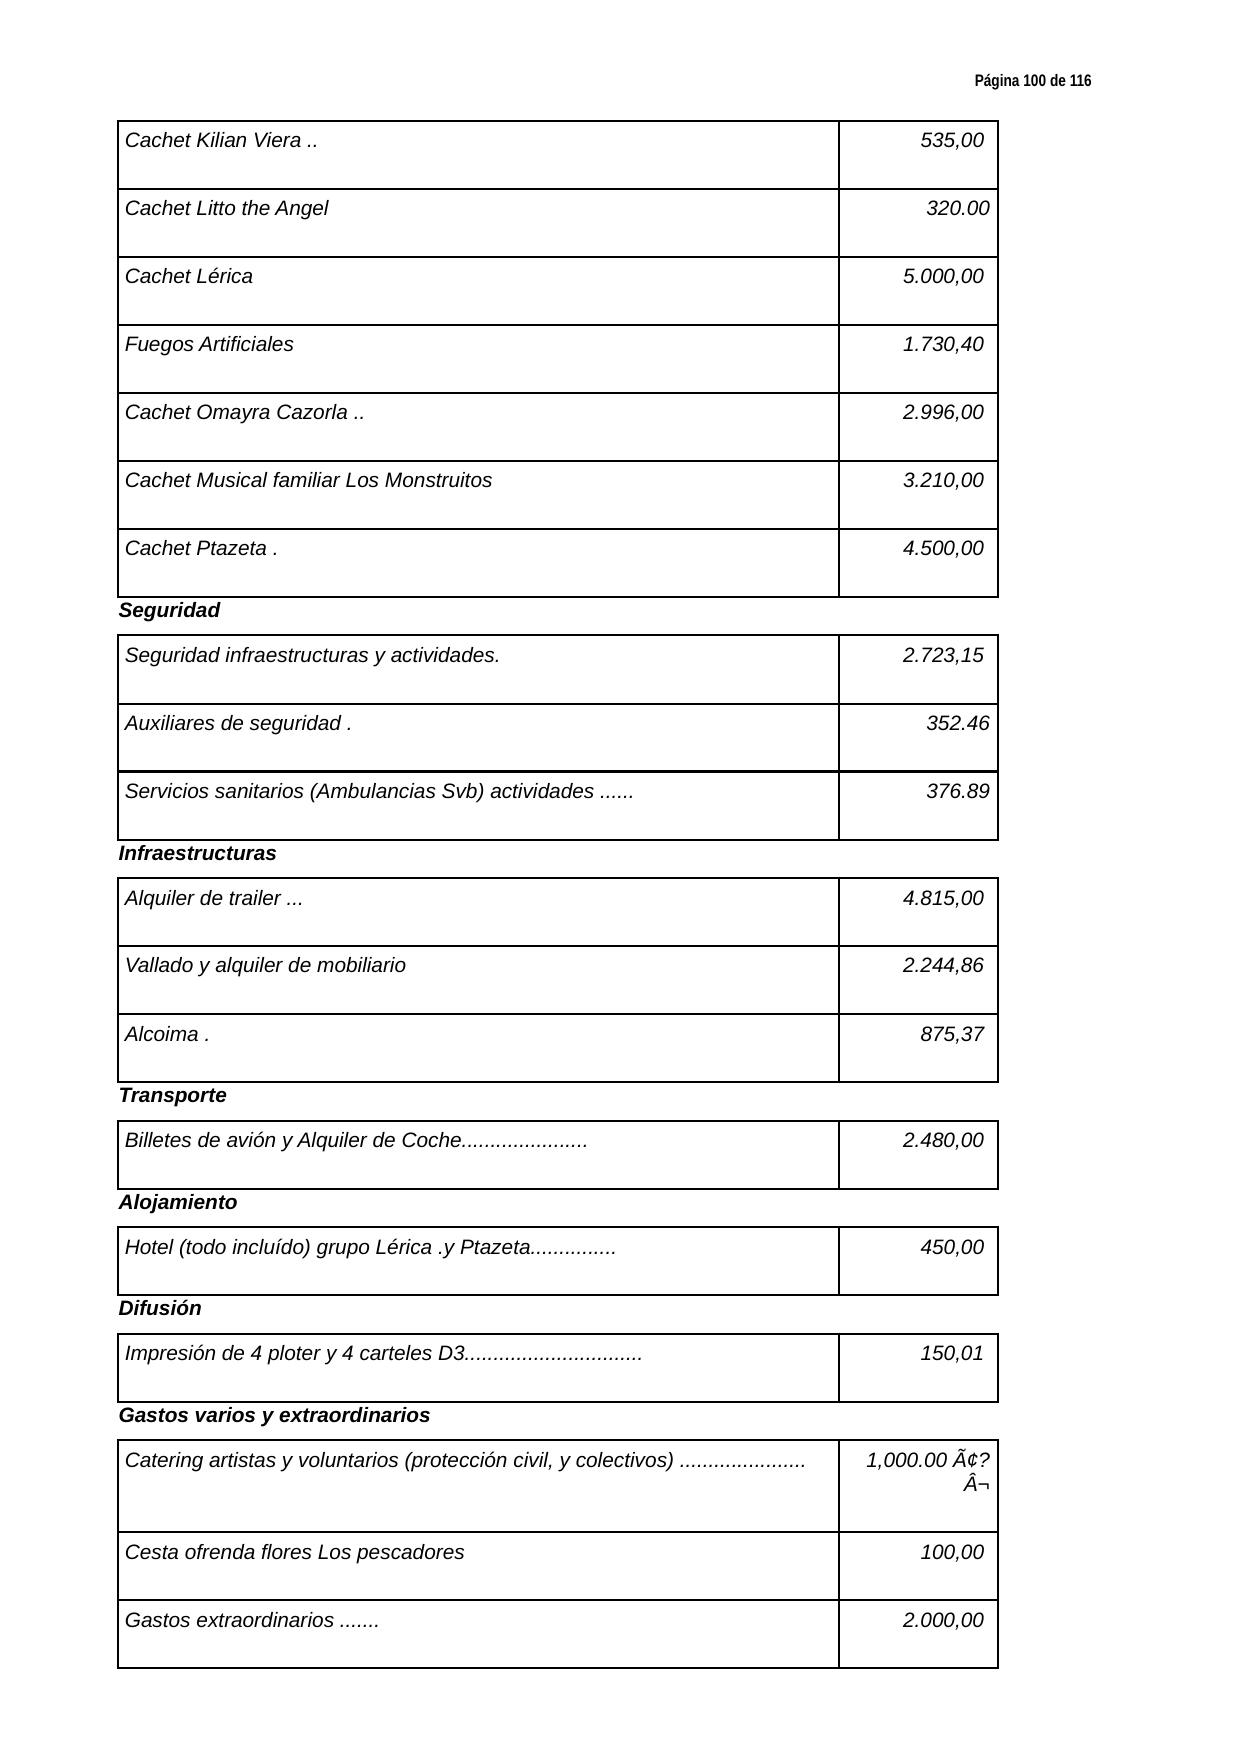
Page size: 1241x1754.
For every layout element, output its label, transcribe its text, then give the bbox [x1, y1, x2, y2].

table_cell Cachet Omayra Cazorla .. [119, 394, 838, 460]
table_header 2.480,00 [840, 1122, 997, 1188]
table_header 4.815,00 [840, 879, 997, 945]
table_cell 3.210,00 [840, 462, 997, 528]
table_cell 1.730,40 [840, 326, 997, 392]
table_header Hotel (todo incluído) grupo Lérica .y Ptazeta............... [119, 1228, 838, 1294]
table_cell Cachet Kilian Viera .. [119, 122, 838, 188]
table_header 1.000,00 Ã¢?Â¬ [840, 1441, 997, 1531]
text Transporte [118, 1083, 1092, 1107]
table_header Catering artistas y voluntarios (protección civil, y colectivos) ...................... [119, 1441, 838, 1531]
table_cell Cachet Litto the Angel [119, 190, 838, 256]
table_cell 2.000,00 [840, 1601, 997, 1667]
text Seguridad [118, 598, 1092, 622]
table_cell 376,89 [840, 773, 997, 838]
table_cell 535,00 [840, 122, 997, 188]
text Alojamiento [118, 1190, 1092, 1214]
table_cell 352,46 [840, 705, 997, 770]
text Difusión [118, 1296, 1092, 1320]
text Infraestructuras [118, 841, 1092, 864]
table_cell Fuegos Artificiales [119, 326, 838, 392]
table_cell 4.500,00 [840, 530, 997, 596]
table_cell 2.244,86 [840, 947, 997, 1013]
table_header Seguridad infraestructuras y actividades. [119, 636, 838, 702]
table_cell Servicios sanitarios (Ambulancias Svb) actividades ...... [119, 773, 838, 838]
table_header Billetes de avión y Alquiler de Coche...................... [119, 1122, 838, 1188]
table_cell 5.000,00 [840, 258, 997, 324]
table_cell 100,00 [840, 1533, 997, 1599]
table_header Impresión de 4 ploter y 4 carteles D3............................... [119, 1335, 838, 1401]
table_header Alquiler de trailer ... [119, 879, 838, 945]
text Gastos varios y extraordinarios [118, 1403, 1092, 1427]
table_cell Cesta ofrenda flores Los pescadores [119, 1533, 838, 1599]
table_cell Cachet Musical familiar Los Monstruitos [119, 462, 838, 528]
table_cell Auxiliares de seguridad . [119, 705, 838, 770]
table_cell Alcoima . [119, 1015, 838, 1081]
table_header 2.723,15 [840, 636, 997, 702]
table_cell Cachet Ptazeta . [119, 530, 838, 596]
table_cell 2.996,00 [840, 394, 997, 460]
table_header 150,01 [840, 1335, 997, 1401]
table_header 450,00 [840, 1228, 997, 1294]
table_cell Gastos extraordinarios ....... [119, 1601, 838, 1667]
table_cell 875,37 [840, 1015, 997, 1081]
table_cell Vallado y alquiler de mobiliario [119, 947, 838, 1013]
table_cell 320,00 [840, 190, 997, 256]
table_cell Cachet Lérica [119, 258, 838, 324]
